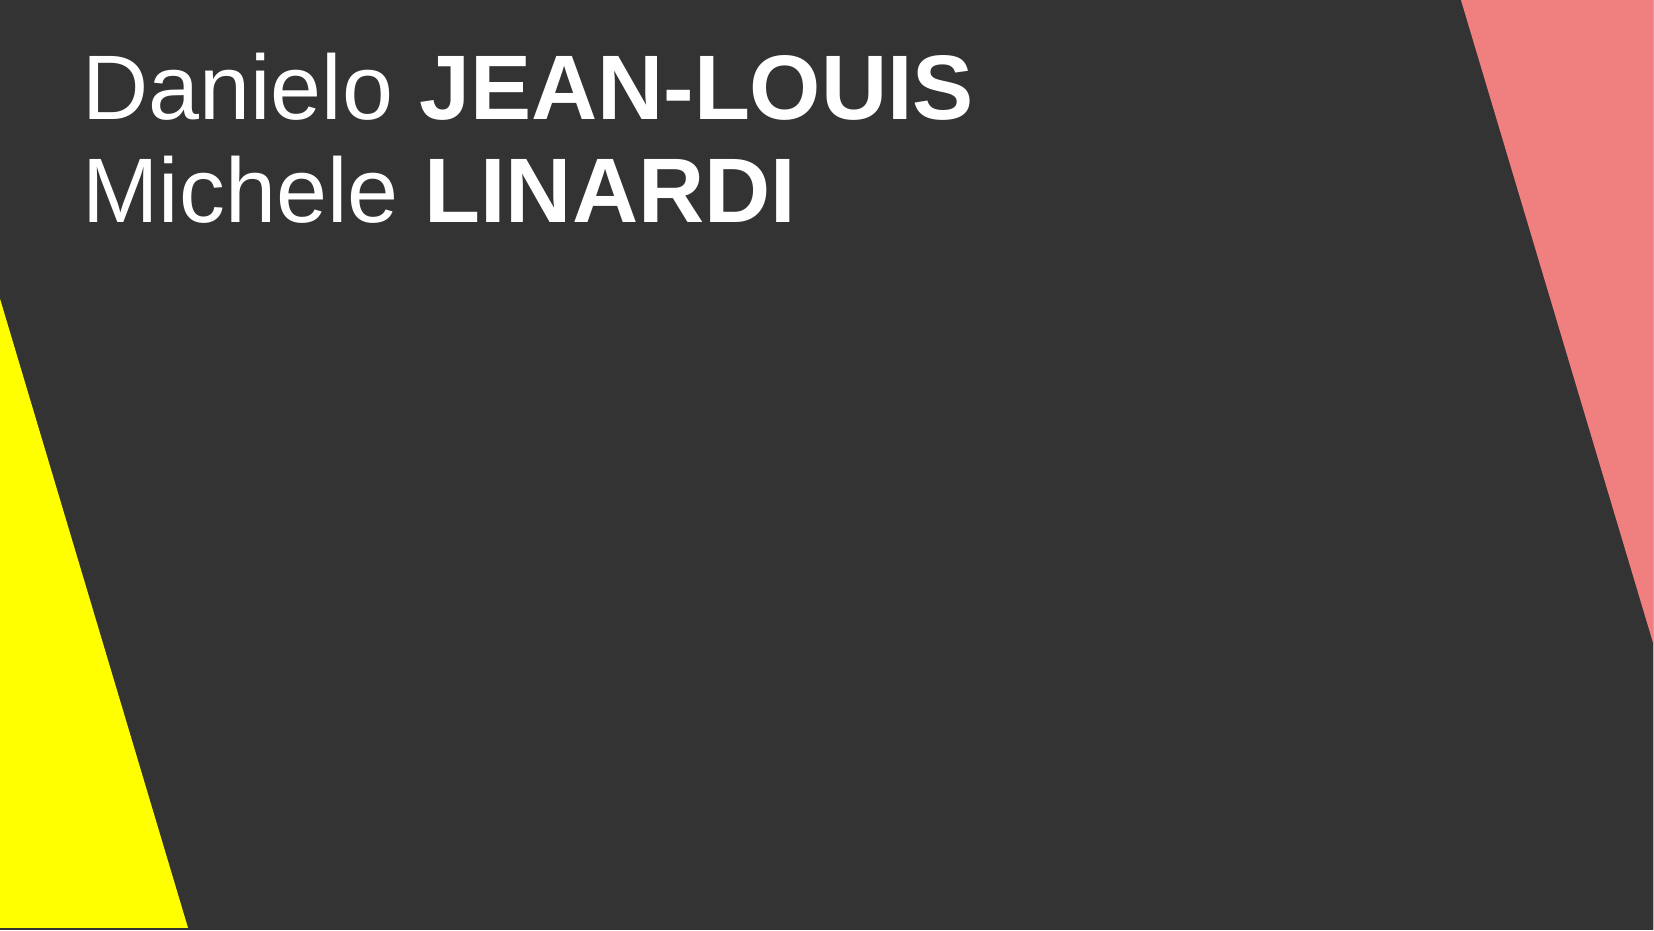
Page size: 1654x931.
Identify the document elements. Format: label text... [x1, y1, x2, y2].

text_box [1460, 0, 1654, 647]
text_box [0, 298, 189, 928]
subtitle Danielo JEAN-LOUIS Michele LINARDI [82, 36, 1571, 758]
